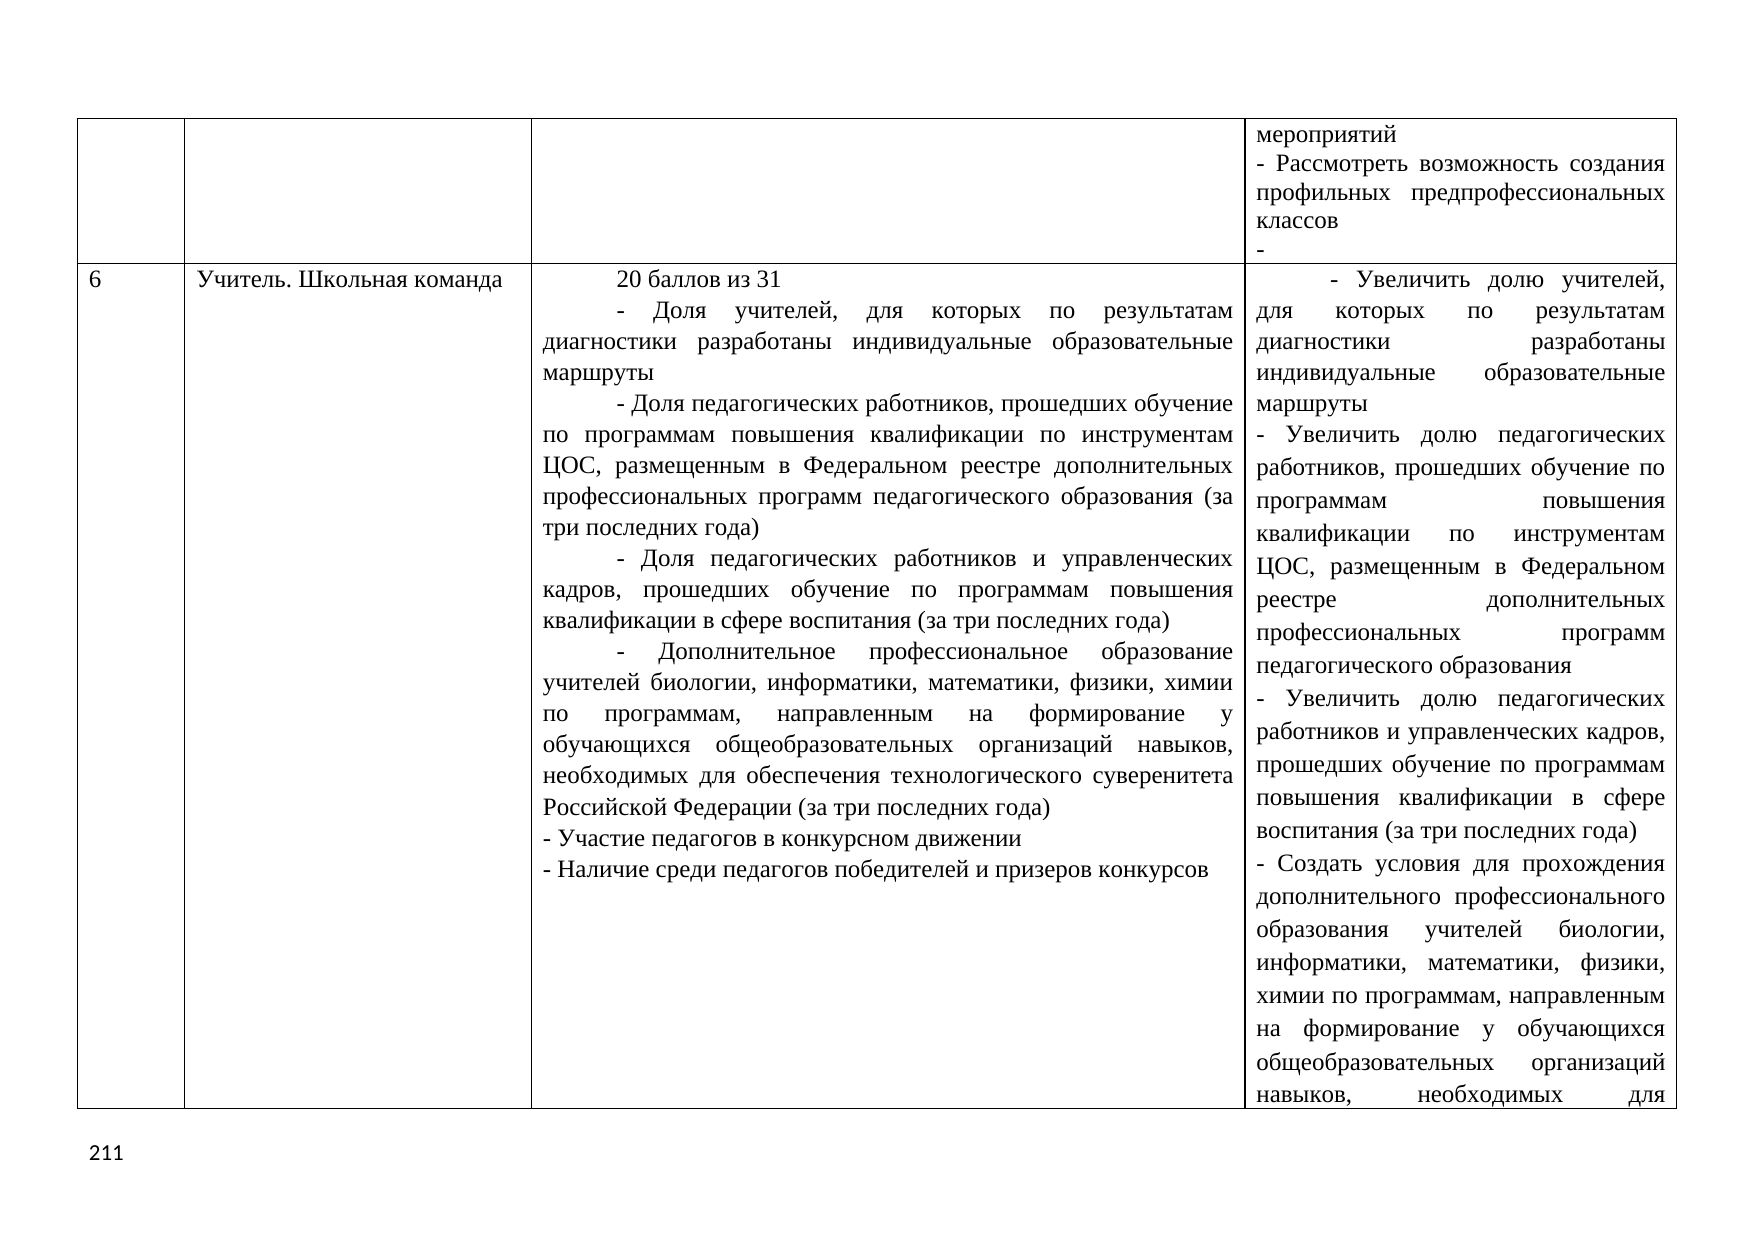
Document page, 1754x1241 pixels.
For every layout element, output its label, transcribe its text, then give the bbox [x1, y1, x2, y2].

table_cell [185, 119, 531, 263]
table_cell - Увеличить долю учителей, для которых по результатам диагностики разработаны индивидуальные образовательные маршруты - Увеличить долю педагогических работников, прошедших обучение по программам повышения квалификации по инструментам ЦОС, размещенным в Федеральном реестре дополнительных профессиональных программ педагогического образования - Увеличить долю педагогических работников и управленческих кадров, прошедших обучение по программам повышения квалификации в сфере воспитания (за три последних года) - Создать условия для прохождения дополнительного профессионального образования учителей биологии, информатики, математики, физики, химии по программам, направленным на формирование у обучающихся общеобразовательных организаций навыков, необходимых для [1246, 264, 1676, 1108]
table_cell Учитель. Школьная команда [185, 264, 531, 1108]
table_cell 20 баллов из 31 - Доля учителей, для которых по результатам диагностики разработаны индивидуальные образовательные маршруты - Доля педагогических работников, прошедших обучение по программам повышения квалификации по инструментам ЦОС, размещенным в Федеральном реестре дополнительных профессиональных программ педагогического образования (за три последних года) - Доля педагогических работников и управленческих кадров, прошедших обучение по программам повышения квалификации в сфере воспитания (за три последних года) - Дополнительное профессиональное образование учителей биологии, информатики, математики, физики, химии по программам, направленным на формирование у обучающихся общеобразовательных организаций навыков, необходимых для обеспечения технологического суверенитета Российской Федерации (за три последних года) - Участие педагогов в конкурсном движении - Наличие среди педагогов победителей и призеров конкурсов [532, 264, 1244, 1108]
table_cell [532, 119, 1244, 263]
table_cell [78, 119, 184, 263]
table_cell мероприятий - Рассмотреть возможность создания профильных предпрофессиональных классов - [1246, 119, 1676, 263]
table_cell 6 [78, 264, 184, 1108]
